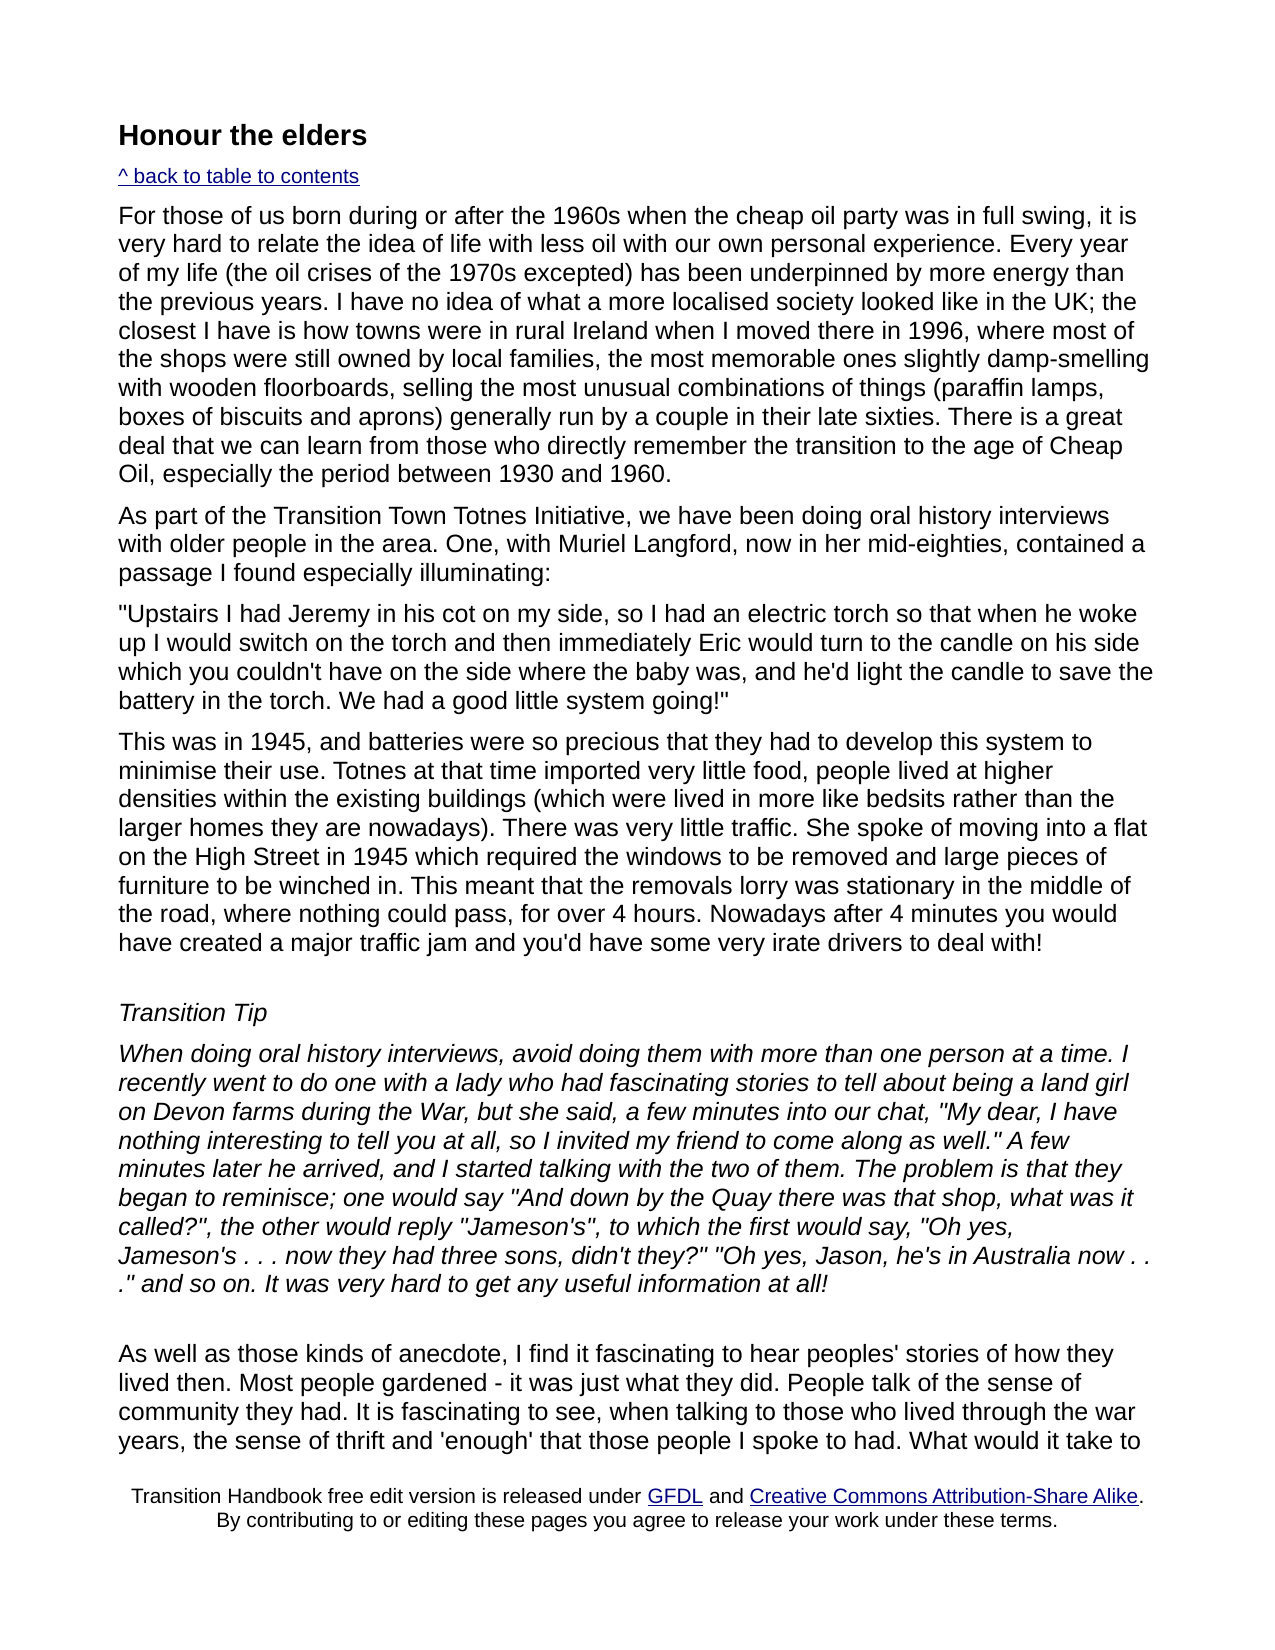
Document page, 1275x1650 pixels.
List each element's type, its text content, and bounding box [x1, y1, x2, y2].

text "Upstairs I had Jeremy in his cot on my side, so I had an electric torch so that when he woke up I would switch on the torch and then immediately Eric would turn to the candle on his side which you couldn't have on the side where the baby was, and he'd light the candle to save the battery in the torch. We had a good little system going!" [118, 599, 1157, 714]
text ^ back to table to contents [118, 164, 1157, 188]
text As part of the Transition Town Totnes Initiative, we have been doing oral history interviews with older people in the area. One, with Muriel Langford, now in her mid-eighties, contained a passage I found especially illuminating: [118, 501, 1157, 587]
text As well as those kinds of anecdote, I find it fascinating to hear peoples' stories of how they lived then. Most people gardened - it was just what they did. People talk of the sense of community they had. It is fascinating to see, when talking to those who lived through the war years, the sense of thrift and 'enough' that those people I spoke to had. What would it take to [118, 1311, 1157, 1454]
subtitle Honour the elders [118, 118, 1157, 152]
text For those of us born during or after the 1960s when the cheap oil party was in full swing, it is very hard to relate the idea of life with less oil with our own personal experience. Every year of my life (the oil crises of the 1970s excepted) has been underpinned by more energy than the previous years. I have no idea of what a more localised society looked like in the UK; the closest I have is how towns were in rural Ireland when I moved there in 1996, where most of the shops were still owned by local families, the most memorable ones slightly damp-smelling with wooden floorboards, selling the most unusual combinations of things (paraffin lamps, boxes of biscuits and aprons) generally run by a couple in their late sixties. There is a great deal that we can learn from those who directly remember the transition to the age of Cheap Oil, especially the period between 1930 and 1960. [118, 201, 1157, 488]
text This was in 1945, and batteries were so precious that they had to develop this system to minimise their use. Totnes at that time imported very little food, people lived at higher densities within the existing buildings (which were lived in more like bedsits rather than the larger homes they are nowadays). There was very little traffic. She spoke of moving into a flat on the High Street in 1945 which required the windows to be removed and large pieces of furniture to be winched in. This meant that the removals lorry was stationary in the middle of the road, where nothing could pass, for over 4 hours. Nowadays after 4 minutes you would have created a major traffic jam and you'd have some very irate drivers to deal with! [118, 727, 1157, 957]
text When doing oral history interviews, avoid doing them with more than one person at a time. I recently went to do one with a lady who had fascinating stories to tell about being a land girl on Devon farms during the War, but she said, a few minutes into our chat, "My dear, I have nothing interesting to tell you at all, so I invited my friend to come along as well." A few minutes later he arrived, and I started talking with the two of them. The problem is that they began to reminisce; one would say "And down by the Quay there was that shop, what was it called?", the other would reply "Jameson's", to which the first would say, "Oh yes, Jameson's . . . now they had three sons, didn't they?" "Oh yes, Jason, he's in Australia now . . ." and so on. It was very hard to get any useful information at all! [118, 1039, 1157, 1298]
text Transition Tip [118, 969, 1157, 1027]
